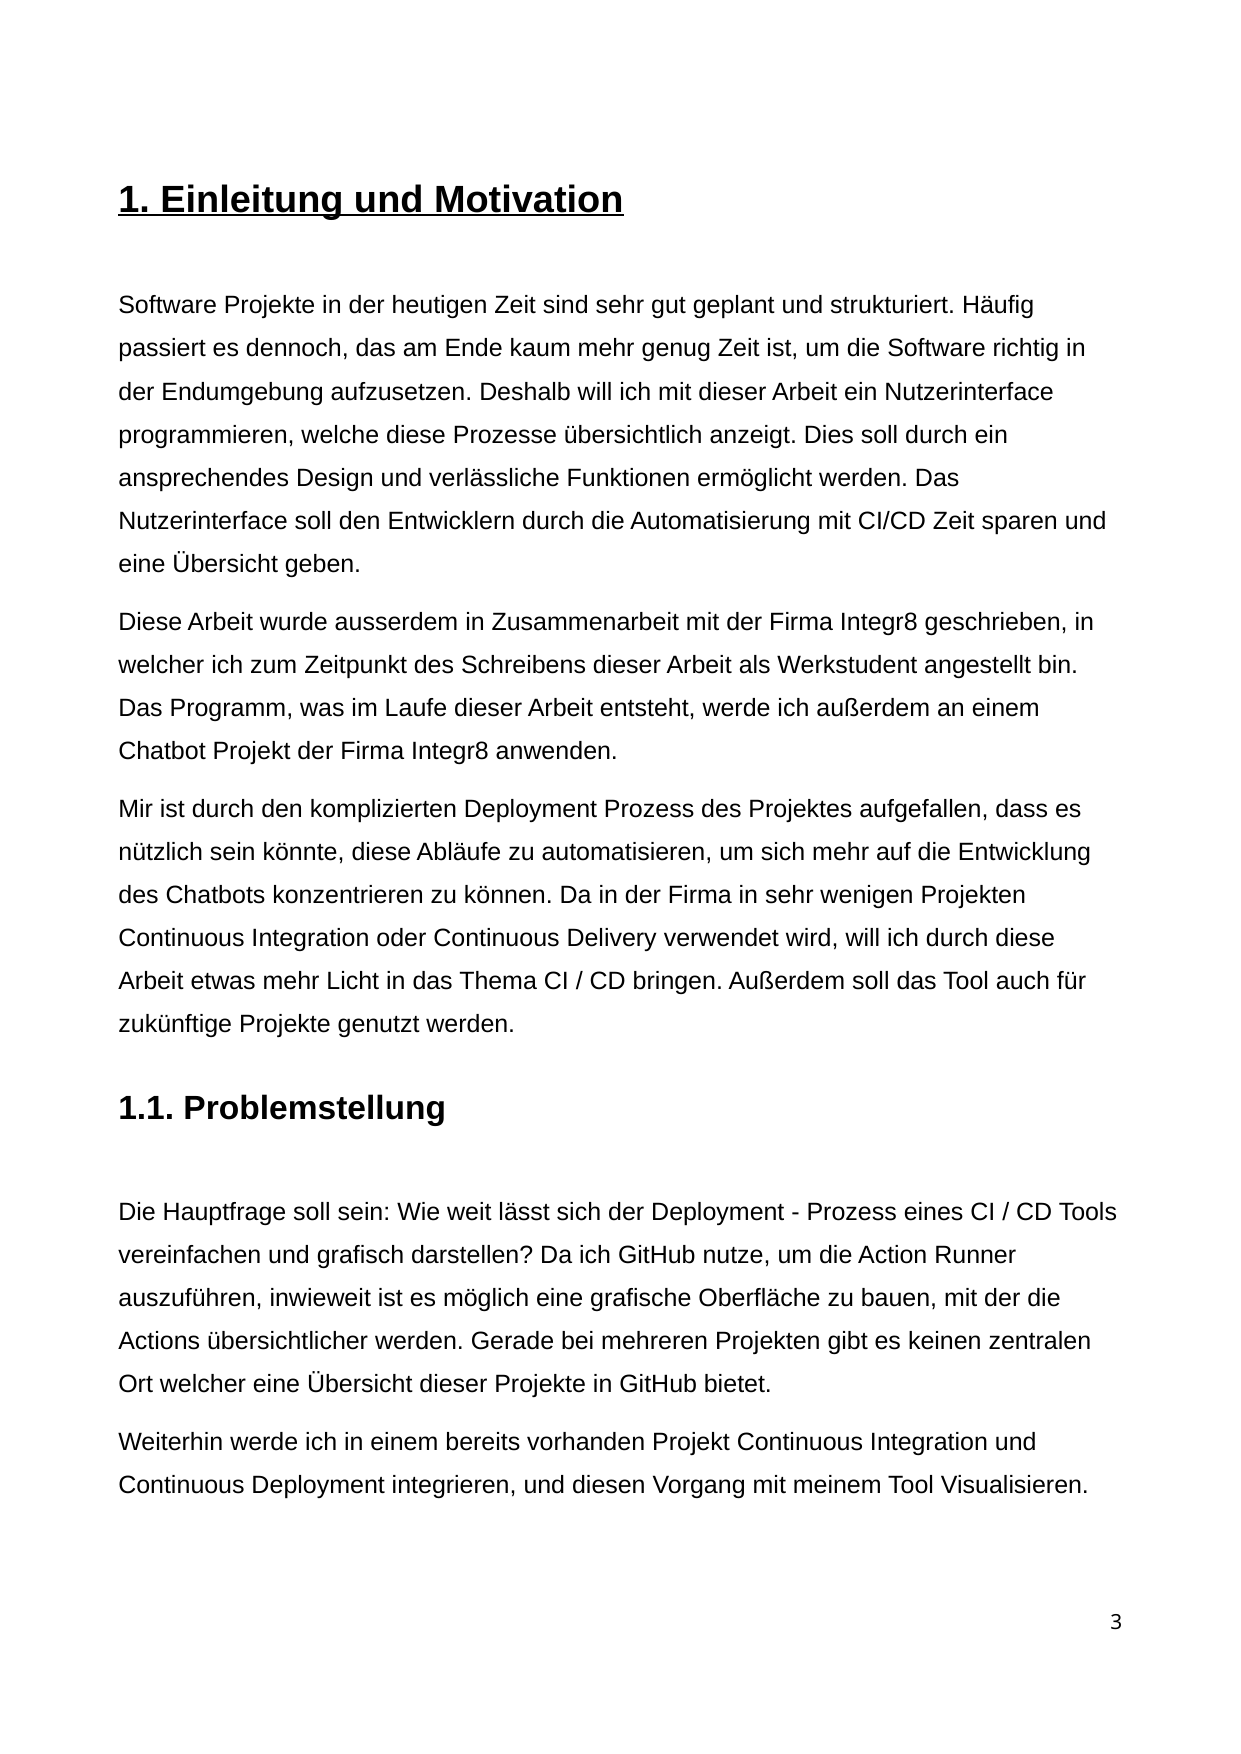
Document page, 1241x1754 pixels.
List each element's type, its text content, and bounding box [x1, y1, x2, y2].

text Software Projekte in der heutigen Zeit sind sehr gut geplant und strukturiert. Häufig passiert es dennoch, das am Ende kaum mehr genug Zeit ist, um die Software richtig in der Endumgebung aufzusetzen. Deshalb will ich mit dieser Arbeit ein Nutzerinterface programmieren, welche diese Prozesse übersichtlich anzeigt. Dies soll durch ein ansprechendes Design und verlässliche Funktionen ermöglicht werden. Das Nutzerinterface soll den Entwicklern durch die Automatisierung mit CI/CD Zeit sparen und eine Übersicht geben. [118, 290, 1122, 578]
text Weiterhin werde ich in einem bereits vorhanden Projekt Continuous Integration und Continuous Deployment integrieren, und diesen Vorgang mit meinem Tool Visualisieren. [118, 1427, 1122, 1499]
text Diese Arbeit wurde ausserdem in Zusammenarbeit mit der Firma Integr8 geschrieben, in welcher ich zum Zeitpunkt des Schreibens dieser Arbeit als Werkstudent angestellt bin. Das Programm, was im Laufe dieser Arbeit entsteht, werde ich außerdem an einem Chatbot Projekt der Firma Integr8 anwenden. [118, 607, 1122, 765]
subtitle 1.1. Problemstellung [118, 1088, 1122, 1127]
text Mir ist durch den komplizierten Deployment Prozess des Projektes aufgefallen, dass es nützlich sein könnte, diese Abläufe zu automatisieren, um sich mehr auf die Entwicklung des Chatbots konzentrieren zu können. Da in der Firma in sehr wenigen Projekten Continuous Integration oder Continuous Delivery verwendet wird, will ich durch diese Arbeit etwas mehr Licht in das Thema CI / CD bringen. Außerdem soll das Tool auch für zukünftige Projekte genutzt werden. [118, 794, 1122, 1038]
text Die Hauptfrage soll sein: Wie weit lässt sich der Deployment - Prozess eines CI / CD Tools vereinfachen und grafisch darstellen? Da ich GitHub nutze, um die Action Runner auszuführen, inwieweit ist es möglich eine grafische Oberfläche zu bauen, mit der die Actions übersichtlicher werden. Gerade bei mehreren Projekten gibt es keinen zentralen Ort welcher eine Übersicht dieser Projekte in GitHub bietet. [118, 1197, 1122, 1398]
subtitle 1. Einleitung und Motivation [118, 176, 1122, 220]
